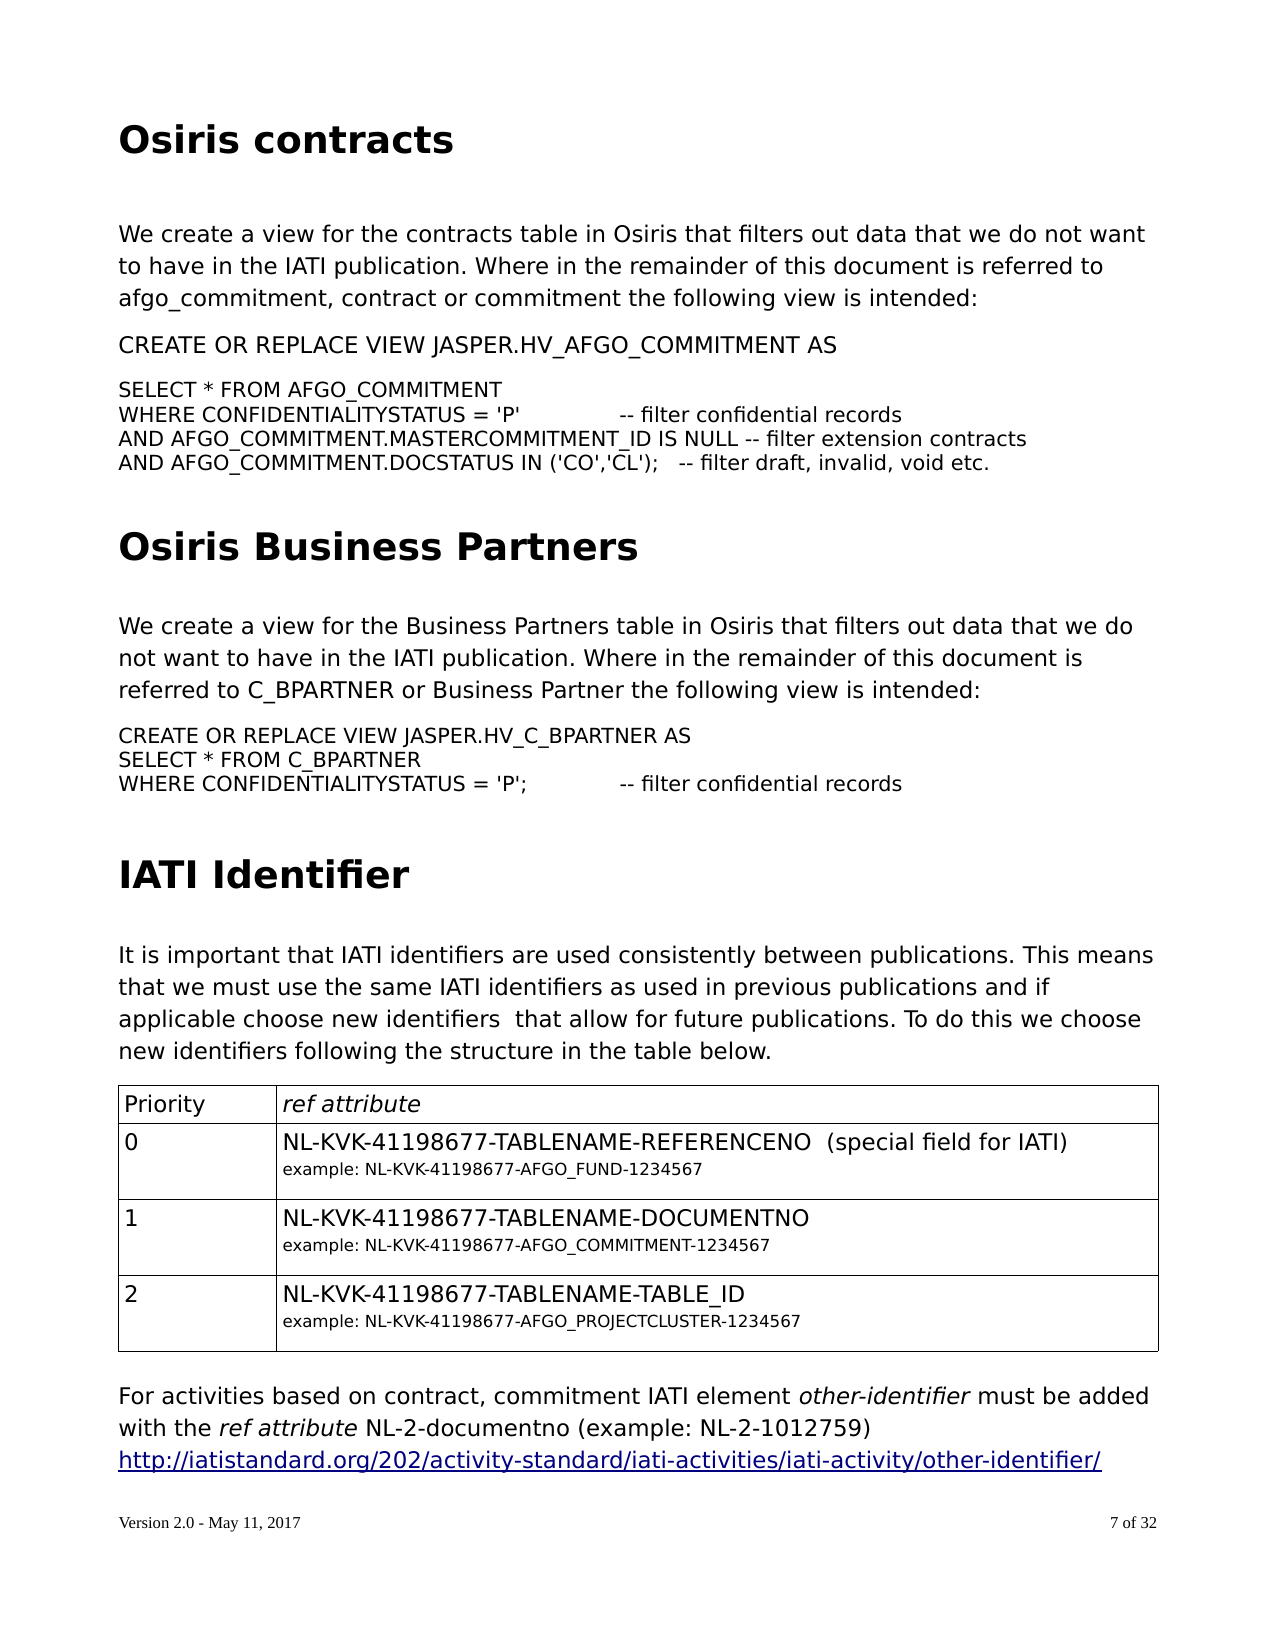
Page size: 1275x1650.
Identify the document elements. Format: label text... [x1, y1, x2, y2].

table_cell NL-KVK-41198677-TABLENAME-REFERENCENO (special field for IATI) example: NL-KVK-41198677-AFGO_FUND-1234567 [277, 1124, 1158, 1199]
table_cell 2 [119, 1276, 276, 1351]
text We create a view for the contracts table in Osiris that filters out data that we do not want to have in the IATI publication. Where in the remainder of this document is referred to afgo_commitment, contract or commitment the following view is intended: [118, 221, 1157, 312]
text We create a view for the Business Partners table in Osiris that filters out data that we do not want to have in the IATI publication. Where in the remainder of this document is referred to C_BPARTNER or Business Partner the following view is intended: [118, 581, 1157, 704]
text AND AFGO_COMMITMENT.MASTERCOMMITMENT_ID IS NULL -- filter extension contracts [118, 427, 1157, 451]
table_cell 0 [119, 1124, 276, 1199]
text SELECT * FROM C_BPARTNER [118, 748, 1157, 772]
text For activities based on contract, commitment IATI element other-identifier must be added with the ref attribute NL-2-documentno (example: NL-2-1012759) http://iatistandard.org/202/activity-standard/iati-activities/iati-activity/other-identifier/ [118, 1352, 1157, 1474]
table_header Priority [119, 1086, 276, 1123]
text AND AFGO_COMMITMENT.DOCSTATUS IN ('CO','CL'); -- filter draft, invalid, void etc. [118, 451, 1157, 500]
table_header ref attribute [277, 1086, 1158, 1123]
text WHERE CONFIDENTIALITYSTATUS = 'P' -- filter confidential records [118, 403, 1157, 427]
table_cell NL-KVK-41198677-TABLENAME-TABLE_ID example: NL-KVK-41198677-AFGO_PROJECTCLUSTER-1234567 [277, 1276, 1158, 1351]
table_cell NL-KVK-41198677-TABLENAME-DOCUMENTNO example: NL-KVK-41198677-AFGO_COMMITMENT-1234567 [277, 1200, 1158, 1275]
subtitle Osiris contracts [118, 118, 1157, 162]
table_cell 1 [119, 1200, 276, 1275]
subtitle Osiris Business Partners [118, 525, 1157, 569]
text CREATE OR REPLACE VIEW JASPER.HV_C_BPARTNER AS [118, 724, 1157, 748]
subtitle IATI Identifier [118, 854, 1157, 898]
text CREATE OR REPLACE VIEW JASPER.HV_AFGO_COMMITMENT AS [118, 332, 1157, 358]
text WHERE CONFIDENTIALITYSTATUS = 'P'; -- filter confidential records [118, 772, 1157, 797]
text It is important that IATI identifiers are used consistently between publications. This means that we must use the same IATI identifiers as used in previous publications and if applicable choose new identifiers that allow for future publications. To do this we choose new identifiers following the structure in the table below. [118, 910, 1157, 1065]
text SELECT * FROM AFGO_COMMITMENT [118, 378, 1157, 403]
